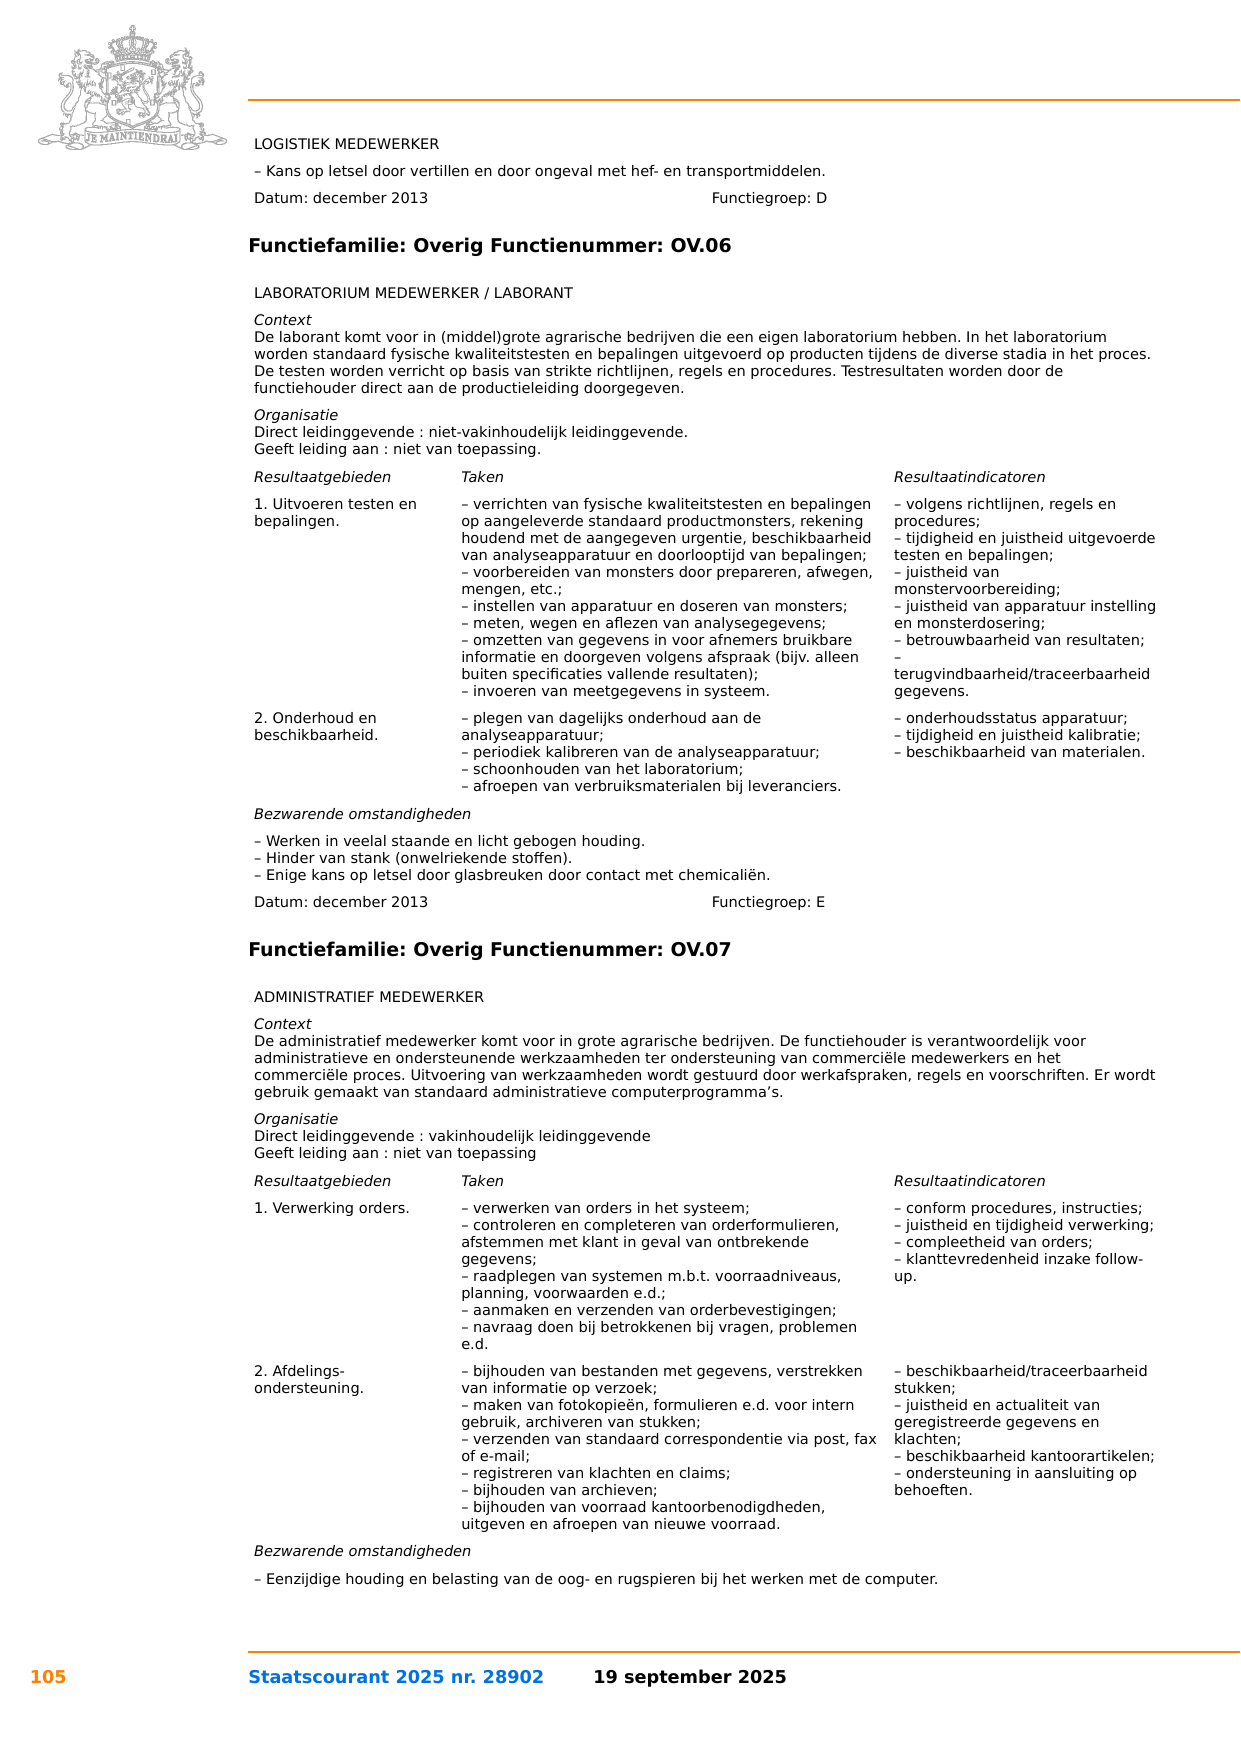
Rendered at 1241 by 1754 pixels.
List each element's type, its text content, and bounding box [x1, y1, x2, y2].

table_cell Organisatie Direct leidinggevende : niet-vakinhoudelijk leidinggevende. Geeft leiding aan : niet van toepassing. [249, 403, 1163, 463]
table_cell Functiegroep: E [706, 890, 1163, 916]
table_cell – volgens richtlijnen, regels en procedures; – tijdigheid en juistheid uitgevoerde testen en bepalingen; – juistheid van monstervoorbereiding; – juistheid van apparatuur instelling en monsterdosering; – betrouwbaarheid van resultaten; – terugvindbaarheid/traceerbaarheid gegevens. [889, 491, 1163, 704]
subtitle Functiefamilie: Overig Functienummer: OV.07 [248, 939, 1163, 961]
table_cell – onderhoudsstatus apparatuur; – tijdigheid en juistheid kalibratie; – beschikbaarheid van materialen. [889, 706, 1163, 800]
table_cell – verwerken van orders in het systeem; – controleren en completeren van orderformulieren, afstemmen met klant in geval van ontbrekende gegevens; – raadplegen van systemen m.b.t. voorraadniveaus, planning, voorwaarden e.d.; – aanmaken en verzenden van orderbevestigingen; – navraag doen bij betrokkenen bij vragen, problemen e.d. [456, 1195, 888, 1357]
table_cell Resultaatindicatoren [889, 1168, 1163, 1194]
table_cell 1. Uitvoeren testen en bepalingen. [249, 491, 454, 704]
table_cell Context De laborant komt voor in (middel)grote agrarische bedrijven die een eigen laboratorium hebben. In het laboratorium worden standaard fysische kwaliteitstesten en bepalingen uitgevoerd op producten tijdens de diverse stadia in het proces. De testen worden verricht op basis van strikte richtlijnen, regels en procedures. Testresultaten worden door de functiehouder direct aan de productieleiding doorgegeven. [249, 307, 1163, 402]
table_cell Bezwarende omstandigheden [249, 1539, 1163, 1565]
table_header LOGISTIEK MEDEWERKER [249, 131, 1163, 157]
picture [38, 25, 227, 150]
subtitle Functiefamilie: Overig Functienummer: OV.06 [248, 235, 1163, 257]
table_cell Resultaatindicatoren [889, 464, 1163, 490]
table_cell Datum: december 2013 [249, 890, 705, 916]
table_cell Organisatie Direct leidinggevende : vakinhoudelijk leidinggevende Geeft leiding aan : niet van toepassing [249, 1106, 1163, 1167]
table_cell Bezwarende omstandigheden [249, 801, 1163, 827]
table_cell Taken [456, 1168, 888, 1194]
table_cell – conform procedures, instructies; – juistheid en tijdigheid verwerking; – compleetheid van orders; – klanttevredenheid inzake follow-up. [889, 1195, 1163, 1357]
table_cell – beschikbaarheid/traceerbaarheid stukken; – juistheid en actualiteit van geregistreerde gegevens en klachten; – beschikbaarheid kantoorartikelen; – ondersteuning in aansluiting op behoeften. [889, 1359, 1163, 1538]
table_cell Resultaatgebieden [249, 464, 454, 490]
table_cell Taken [456, 464, 888, 490]
table_cell 2. Onderhoud en beschikbaarheid. [249, 706, 454, 800]
table_cell Resultaatgebieden [249, 1168, 454, 1194]
table_cell 1. Verwerking orders. [249, 1195, 454, 1357]
table_cell Context De administratief medewerker komt voor in grote agrarische bedrijven. De functiehouder is verantwoordelijk voor administratieve en ondersteunende werkzaamheden ter ondersteuning van commerciële medewerkers en het commerciële proces. Uitvoering van werkzaamheden wordt gestuurd door werkafspraken, regels en voorschriften. Er wordt gebruik gemaakt van standaard administratieve computerprogramma’s. [249, 1011, 1163, 1105]
table_header ADMINISTRATIEF MEDEWERKER [249, 984, 1163, 1010]
table_cell – Werken in veelal staande en licht gebogen houding. – Hinder van stank (onwelriekende stoffen). – Enige kans op letsel door glasbreuken door contact met chemicaliën. [249, 828, 1163, 888]
table_cell – plegen van dagelijks onderhoud aan de analyseapparatuur; – periodiek kalibreren van de analyseapparatuur; – schoonhouden van het laboratorium; – afroepen van verbruiksmaterialen bij leveranciers. [456, 706, 888, 800]
table_cell Datum: december 2013 [249, 186, 705, 212]
table_cell 2. Afdelings-ondersteuning. [249, 1359, 454, 1538]
table_cell Functiegroep: D [706, 186, 1163, 212]
table_cell – verrichten van fysische kwaliteitstesten en bepalingen op aangeleverde standaard productmonsters, rekening houdend met de aangegeven urgentie, beschikbaarheid van analyseapparatuur en doorlooptijd van bepalingen; – voorbereiden van monsters door prepareren, afwegen, mengen, etc.; – instellen van apparatuur en doseren van monsters; – meten, wegen en aflezen van analysegegevens; – omzetten van gegevens in voor afnemers bruikbare informatie en doorgeven volgens afspraak (bijv. alleen buiten specificaties vallende resultaten); – invoeren van meetgegevens in systeem. [456, 491, 888, 704]
table_header LABORATORIUM MEDEWERKER / LABORANT [249, 280, 1163, 306]
table_cell – Kans op letsel door vertillen en door ongeval met hef- en transportmiddelen. [249, 158, 1163, 185]
table_cell – bijhouden van bestanden met gegevens, verstrekken van informatie op verzoek; – maken van fotokopieën, formulieren e.d. voor intern gebruik, archiveren van stukken; – verzenden van standaard correspondentie via post, fax of e-mail; – registreren van klachten en claims; – bijhouden van archieven; – bijhouden van voorraad kantoorbenodigdheden, uitgeven en afroepen van nieuwe voorraad. [456, 1359, 888, 1538]
table_cell – Eenzijdige houding en belasting van de oog- en rugspieren bij het werken met de computer. [249, 1566, 1163, 1592]
